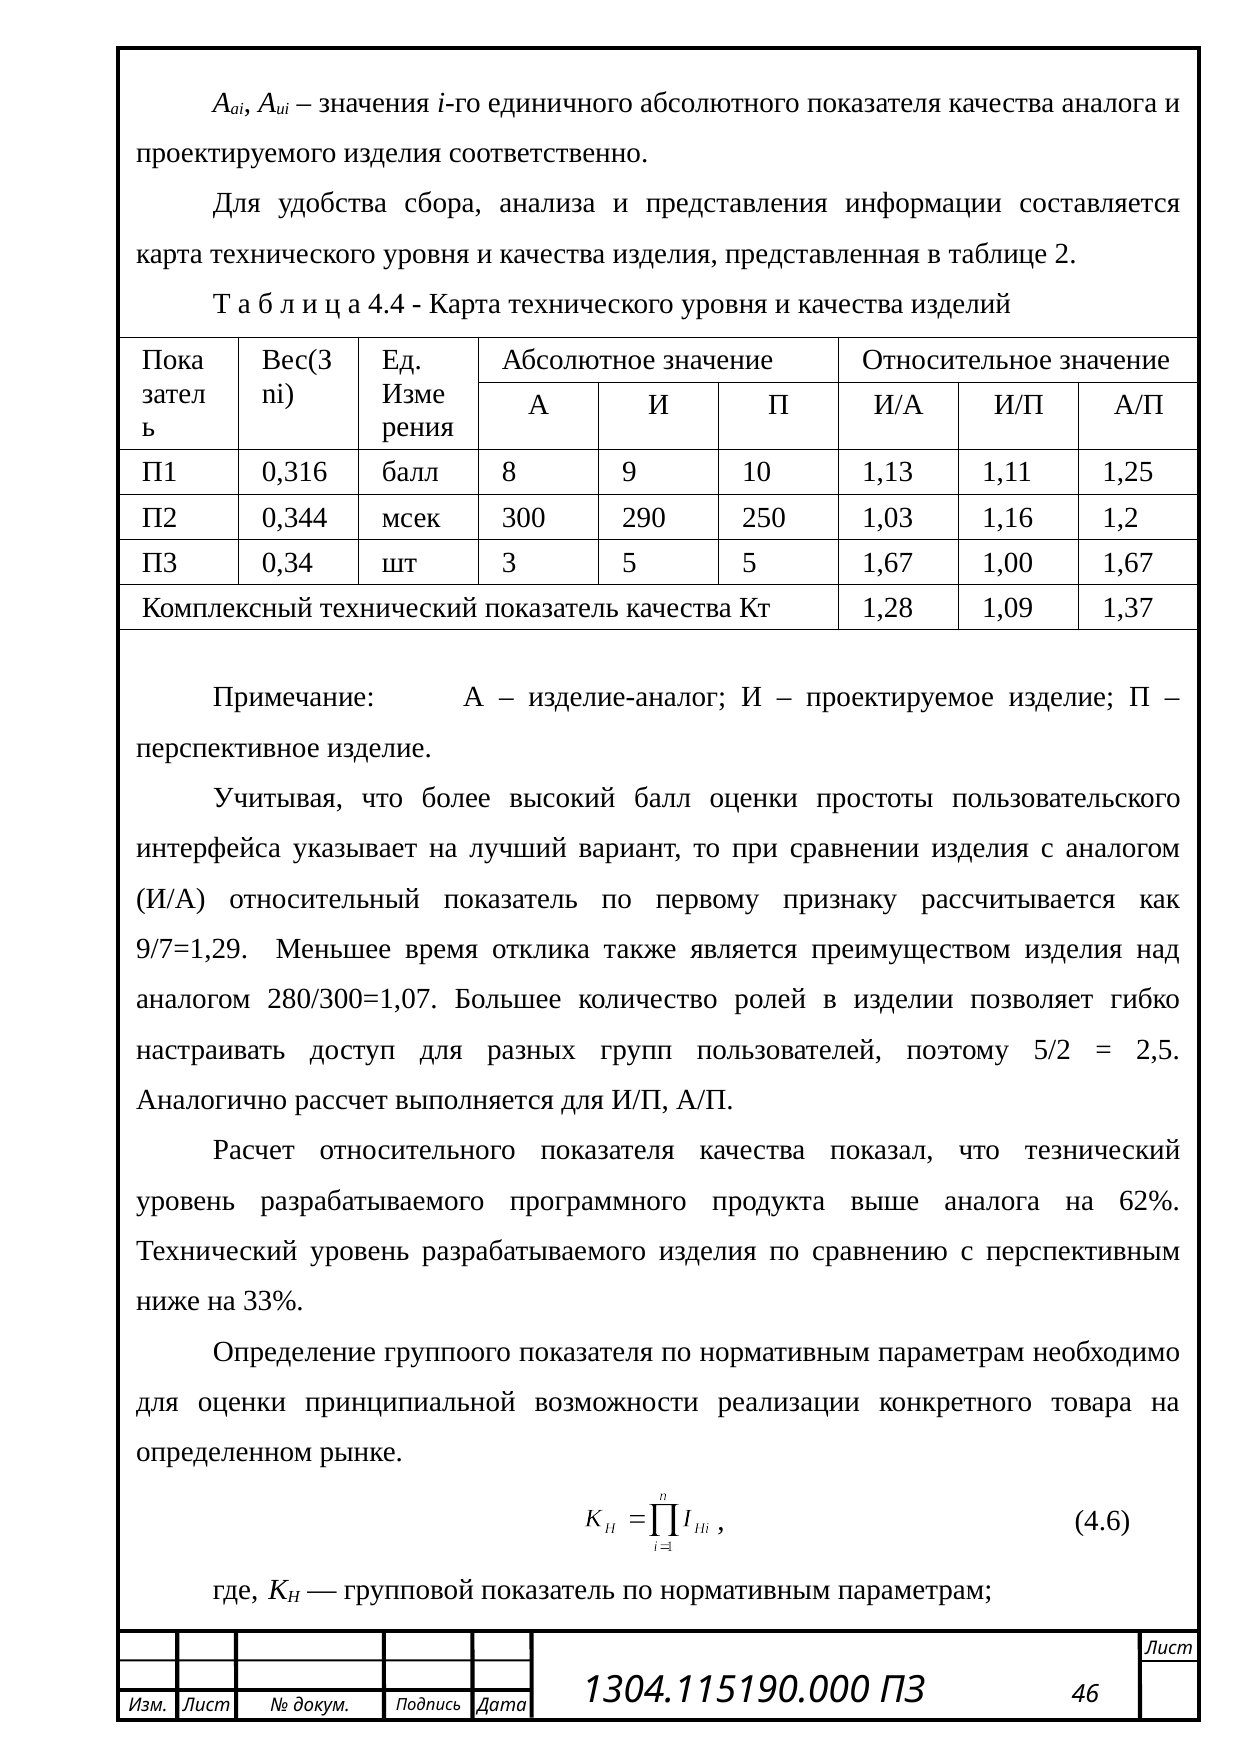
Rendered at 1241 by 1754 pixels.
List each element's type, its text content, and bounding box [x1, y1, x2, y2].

table_cell П [719, 383, 838, 449]
table_cell 1,16 [959, 495, 1078, 539]
table_cell 300 [479, 495, 598, 539]
table_cell 10 [719, 450, 838, 494]
table_cell 1,28 [839, 585, 958, 629]
text Т а б л и ц а 4.4 - Карта технического уровня и качества изделий [136, 286, 1181, 320]
table_cell 1,03 [839, 495, 958, 539]
table_header Вес(Зni) [239, 338, 358, 449]
table_cell А [479, 383, 598, 449]
text Учитывая, что более высокий балл оценки простоты пользовательского интерфейса указывает на лучший вариант, то при сравнении изделия с аналогом (И/А) относительный показатель по первому признаку рассчитывается как 9/7=1,29. Меньшее время отклика также является преимуществом изделия над аналогом 280/300=1,07. Большее количество ролей в изделии позволяет гибко настраивать доступ для разных групп пользователей, поэтому 5/2 = 2,5. Аналогично рассчет выполняется для И/П, А/П. [136, 780, 1181, 1116]
table_cell 1,09 [959, 585, 1078, 629]
table_cell 5 [719, 540, 838, 584]
table_cell балл [359, 450, 478, 494]
table_cell П2 [120, 495, 238, 539]
text где, КН — групповой показатель по нормативным параметрам; [136, 1572, 1181, 1606]
text Определение группоого показателя по нормативным параметрам необходимо для оценки принципиальной возможности реализации конкретного товара на определенном рынке. [136, 1334, 1181, 1468]
table_header Относительное значение [839, 338, 1197, 382]
table_cell И/А [839, 383, 958, 449]
table_cell 1,11 [959, 450, 1078, 494]
table_header Показатель [120, 338, 238, 449]
text Для удобства сбора, анализа и представления информации составляется карта технического уровня и качества изделия, представленная в таблице 2. [136, 186, 1181, 269]
table_cell мсек [359, 495, 478, 539]
table_cell 1,25 [1079, 450, 1197, 494]
table_cell 1,67 [839, 540, 958, 584]
table_cell 5 [599, 540, 718, 584]
table_cell Комплексный технический показатель качества Кт [120, 585, 838, 629]
table_cell 0,344 [239, 495, 358, 539]
table_cell 8 [479, 450, 598, 494]
table_cell 3 [479, 540, 598, 584]
text Примечание: А – изделие-аналог; И – проектируемое изделие; П – перспективное изделие. [136, 679, 1181, 763]
text Ааi, Аиi – значения i-го единичного абсолютного показателя качества аналога и проектируемого изделия соответственно. [136, 85, 1181, 169]
table_cell А/П [1079, 383, 1197, 449]
table_cell 0,34 [239, 540, 358, 584]
table_cell 1,2 [1079, 495, 1197, 539]
table_cell 1,00 [959, 540, 1078, 584]
table_header Ед. Измерения [359, 338, 478, 449]
table_cell 250 [719, 495, 838, 539]
table_cell 1,67 [1079, 540, 1197, 584]
table_header Абсолютное значение [479, 338, 838, 382]
table_cell П3 [120, 540, 238, 584]
table_cell 290 [599, 495, 718, 539]
table_cell 1,13 [839, 450, 958, 494]
table_cell П1 [120, 450, 238, 494]
table_cell И [599, 383, 718, 449]
table_cell 0,316 [239, 450, 358, 494]
table_cell 1,37 [1079, 585, 1197, 629]
text Расчет относительного показателя качества показал, что тезнический уровень разрабатываемого программного продукта выше аналога на 62%. Технический уровень разрабатываемого изделия по сравнению с перспективным ниже на 33%. [136, 1132, 1181, 1317]
text , (4.6) [136, 1484, 1181, 1556]
table_cell И/П [959, 383, 1078, 449]
table_cell шт [359, 540, 478, 584]
table_cell 9 [599, 450, 718, 494]
